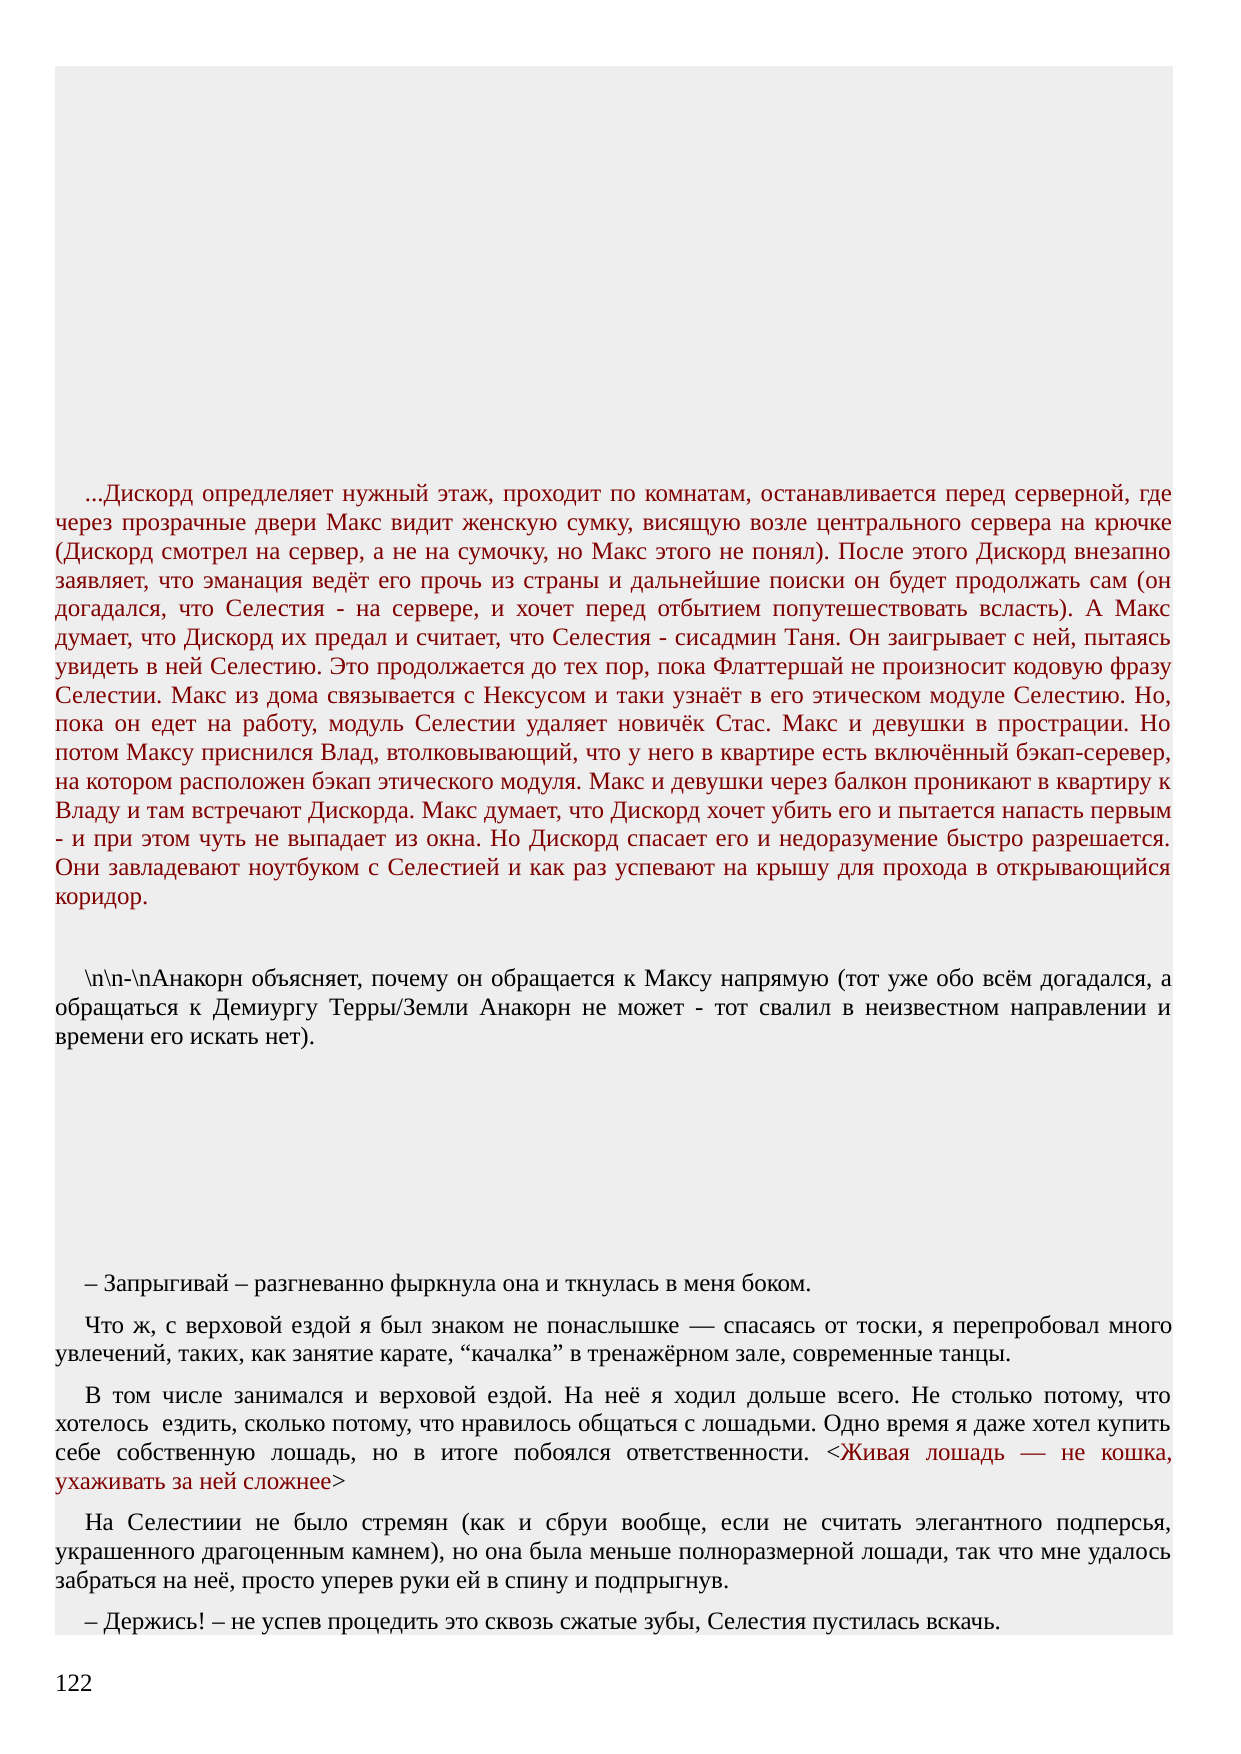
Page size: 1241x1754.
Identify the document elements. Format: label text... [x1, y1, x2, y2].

text \n\n-\nАнакорн объясняет, почему он обращается к Максу напрямую (тот уже обо всём догадался, а обращаться к Демиургу Терры/Земли Анакорн не может - тот свалил в неизвестном направлении и времени его искать нет). [55, 963, 1173, 1050]
text – Запрыгивай – разгневанно фыркнула она и ткнулась в меня боком. [55, 1268, 1173, 1297]
text ...Дискорд опредлеляет нужный этаж, проходит по комнатам, останавливается перед серверной, где через прозрачные двери Макс видит женскую сумку, висящую возле центрального сервера на крючке (Дискорд смотрел на сервер, а не на сумочку, но Макс этого не понял). После этого Дискорд внезапно заявляет, что эманация ведёт его прочь из страны и дальнейшие поиски он будет продолжать сам (он догадался, что Селестия - на сервере, и хочет перед отбытием попутешествовать всласть). А Макс думает, что Дискорд их предал и считает, что Селестия - сисадмин Таня. Он заигрывает с ней, пытаясь увидеть в ней Селестию. Это продолжается до тех пор, пока Флаттершай не произносит кодовую фразу Селестии. Макс из дома связывается с Нексусом и таки узнаёт в его этическом модуле Селестию. Но, пока он едет на работу, модуль Селестии удаляет новичёк Стас. Макс и девушки в прострации. Но потом Максу приснился Влад, втолковывающий, что у него в квартире есть включённый бэкап-серевер, на котором расположен бэкап этического модуля. Макс и девушки через балкон проникают в квартиру к Владу и там встречают Дискорда. Макс думает, что Дискорд хочет убить его и пытается напасть первым - и при этом чуть не выпадает из окна. Но Дискорд спасает его и недоразумение быстро разрешается. Они завладевают ноутбуком с Селестией и как раз успевают на крышу для прохода в открывающийся коридор. [55, 478, 1173, 910]
text В том числе занимался и верховой ездой. На неё я ходил дольше всего. Не столько потому, что хотелось ездить, сколько потому, что нравилось общаться с лошадьми. Одно время я даже хотел купить себе собственную лошадь, но в итоге побоялся ответственности. <Живая лошадь — не кошка, ухаживать за ней сложнее> [55, 1380, 1173, 1495]
text – Держись! – не успев процедить это сквозь сжатые зубы, Селестия пустилась вскачь. [55, 1606, 1173, 1635]
text Что ж, с верховой ездой я был знаком не понаслышке — спасаясь от тоски, я перепробовал много увлечений, таких, как занятие карате, “качалка” в тренажёрном зале, современные танцы. [55, 1310, 1173, 1367]
text На Селестиии не было стремян (как и сбруи вообще, если не считать элегантного подперсья, украшенного драгоценным камнем), но она была меньше полноразмерной лошади, так что мне удалось забраться на неё, просто уперев руки ей в спину и подпрыгнув. [55, 1507, 1173, 1593]
